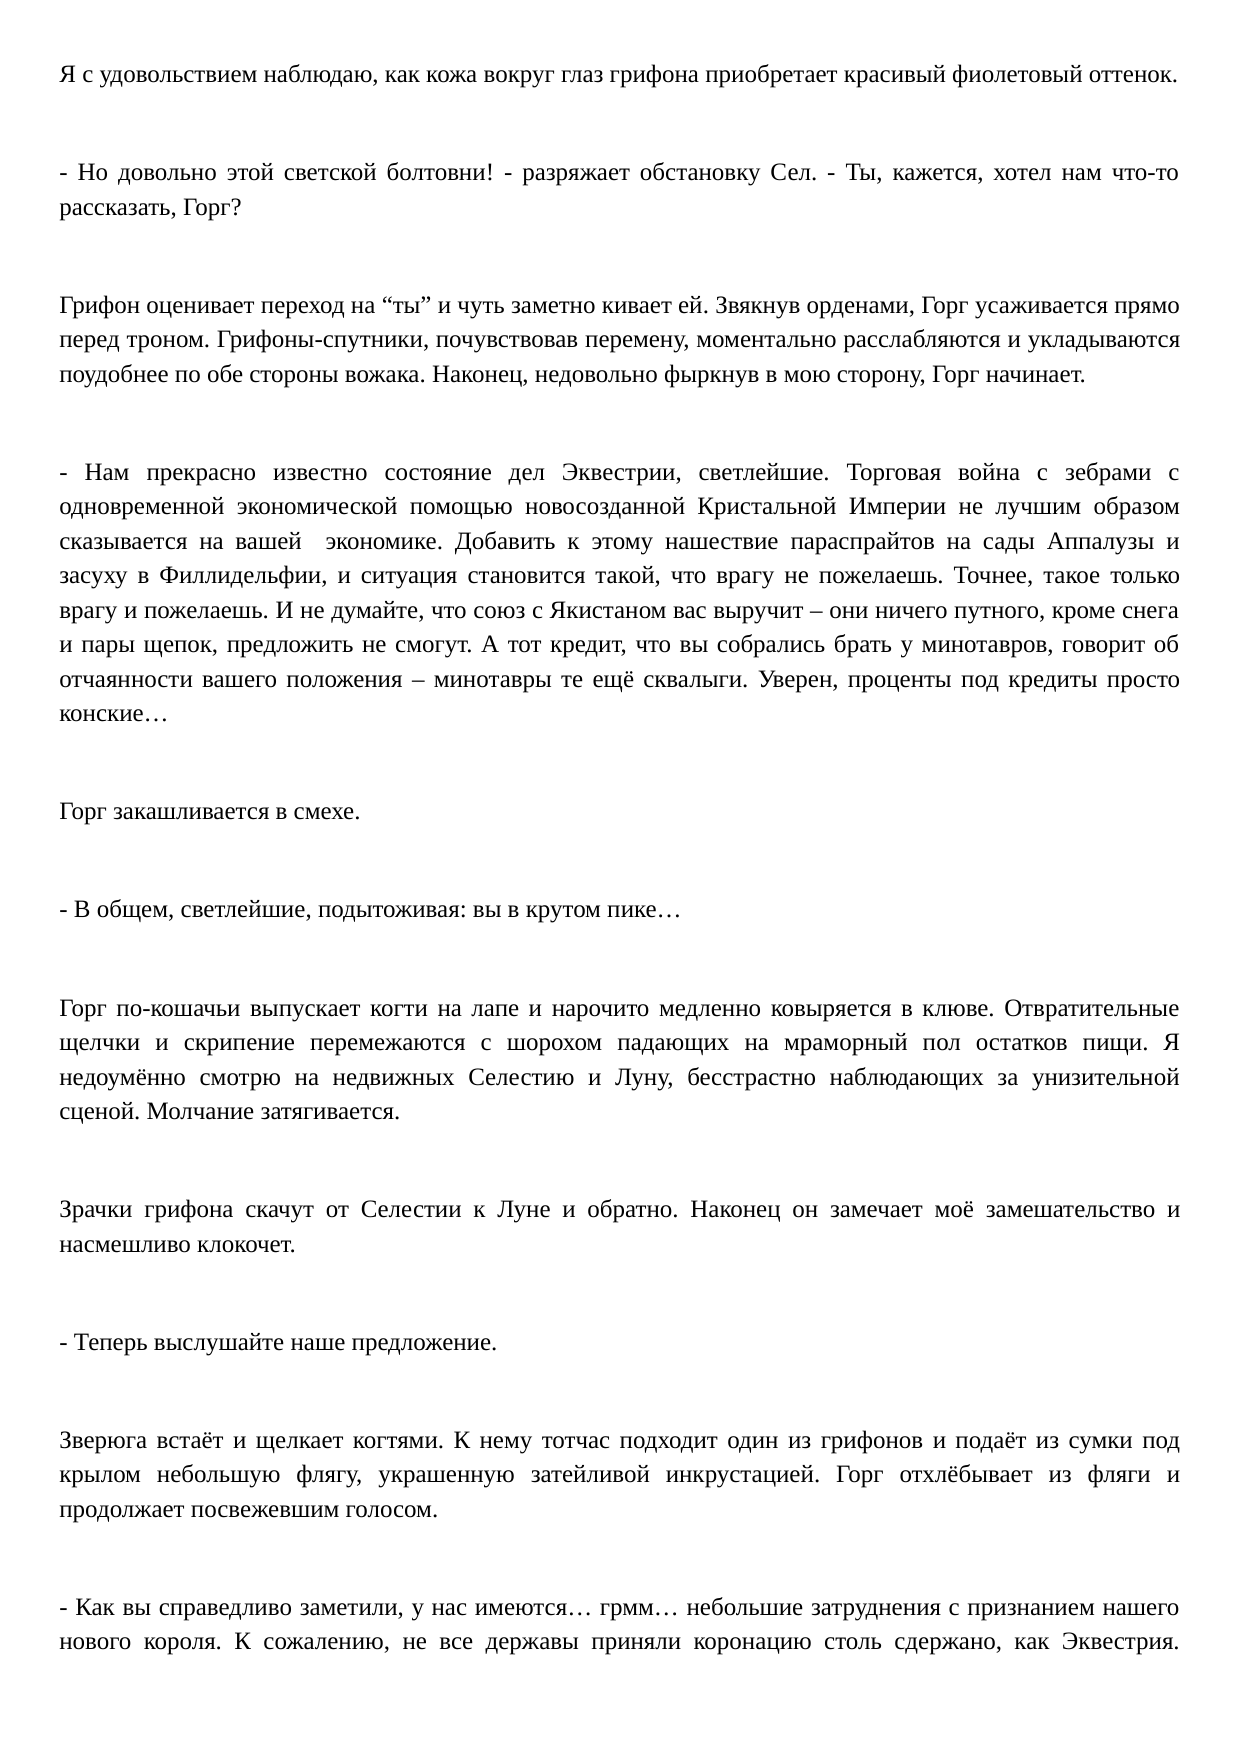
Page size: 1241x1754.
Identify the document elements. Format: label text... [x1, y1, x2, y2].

text - Нам прекрасно известно состояние дел Эквестрии, светлейшие. Торговая война с зебрами с одновременной экономической помощью новосозданной Кристальной Империи не лучшим образом сказывается на вашей экономике. Добавить к этому нашествие параспрайтов на сады Аппалузы и засуху в Филлидельфии, и ситуация становится такой, что врагу не пожелаешь. Точнее, такое только врагу и пожелаешь. И не думайте, что союз с Якистаном вас выручит – они ничего путного, кроме снега и пары щепок, предложить не смогут. А тот кредит, что вы собрались брать у минотавров, говорит об отчаянности вашего положения – минотавры те ещё сквалыги. Уверен, проценты под кредиты просто конские… [59, 457, 1181, 727]
text Зверюга встаёт и щелкает когтями. К нему тотчас подходит один из грифонов и подаёт из сумки под крылом небольшую флягу, украшенную затейливой инкрустацией. Горг отхлёбывает из фляги и продолжает посвежевшим голосом. [59, 1425, 1181, 1523]
text - Теперь выслушайте наше предложение. [59, 1327, 1181, 1356]
text Горг по-кошачьи выпускает когти на лапе и нарочито медленно ковыряется в клюве. Отвратительные щелчки и скрипение перемежаются с шорохом падающих на мраморный пол остатков пищи. Я недоумённо смотрю на недвижных Селестию и Луну, бесстрастно наблюдающих за унизительной сценой. Молчание затягивается. [59, 993, 1181, 1125]
text Грифон оценивает переход на “ты” и чуть заметно кивает ей. Звякнув орденами, Горг усаживается прямо перед троном. Грифоны-спутники, почувствовав перемену, моментально расслабляются и укладываются поудобнее по обе стороны вожака. Наконец, недовольно фыркнув в мою сторону, Горг начинает. [59, 290, 1181, 387]
text Я с удовольствием наблюдаю, как кожа вокруг глаз грифона приобретает красивый фиолетовый оттенок. [59, 59, 1181, 88]
text Зрачки грифона скачут от Селестии к Луне и обратно. Наконец он замечает моё замешательство и насмешливо клокочет. [59, 1194, 1181, 1257]
text - Но довольно этой светской болтовни! - разряжает обстановку Сел. - Ты, кажется, хотел нам что-то рассказать, Горг? [59, 157, 1181, 220]
text - Как вы справедливо заметили, у нас имеются… грмм… небольшие затруднения с признанием нашего нового короля. К сожалению, не все державы приняли коронацию столь сдержано, как Эквестрия. [59, 1592, 1181, 1655]
text Горг закашливается в смехе. [59, 796, 1181, 825]
text - В общем, светлейшие, подытоживая: вы в крутом пике… [59, 894, 1181, 923]
